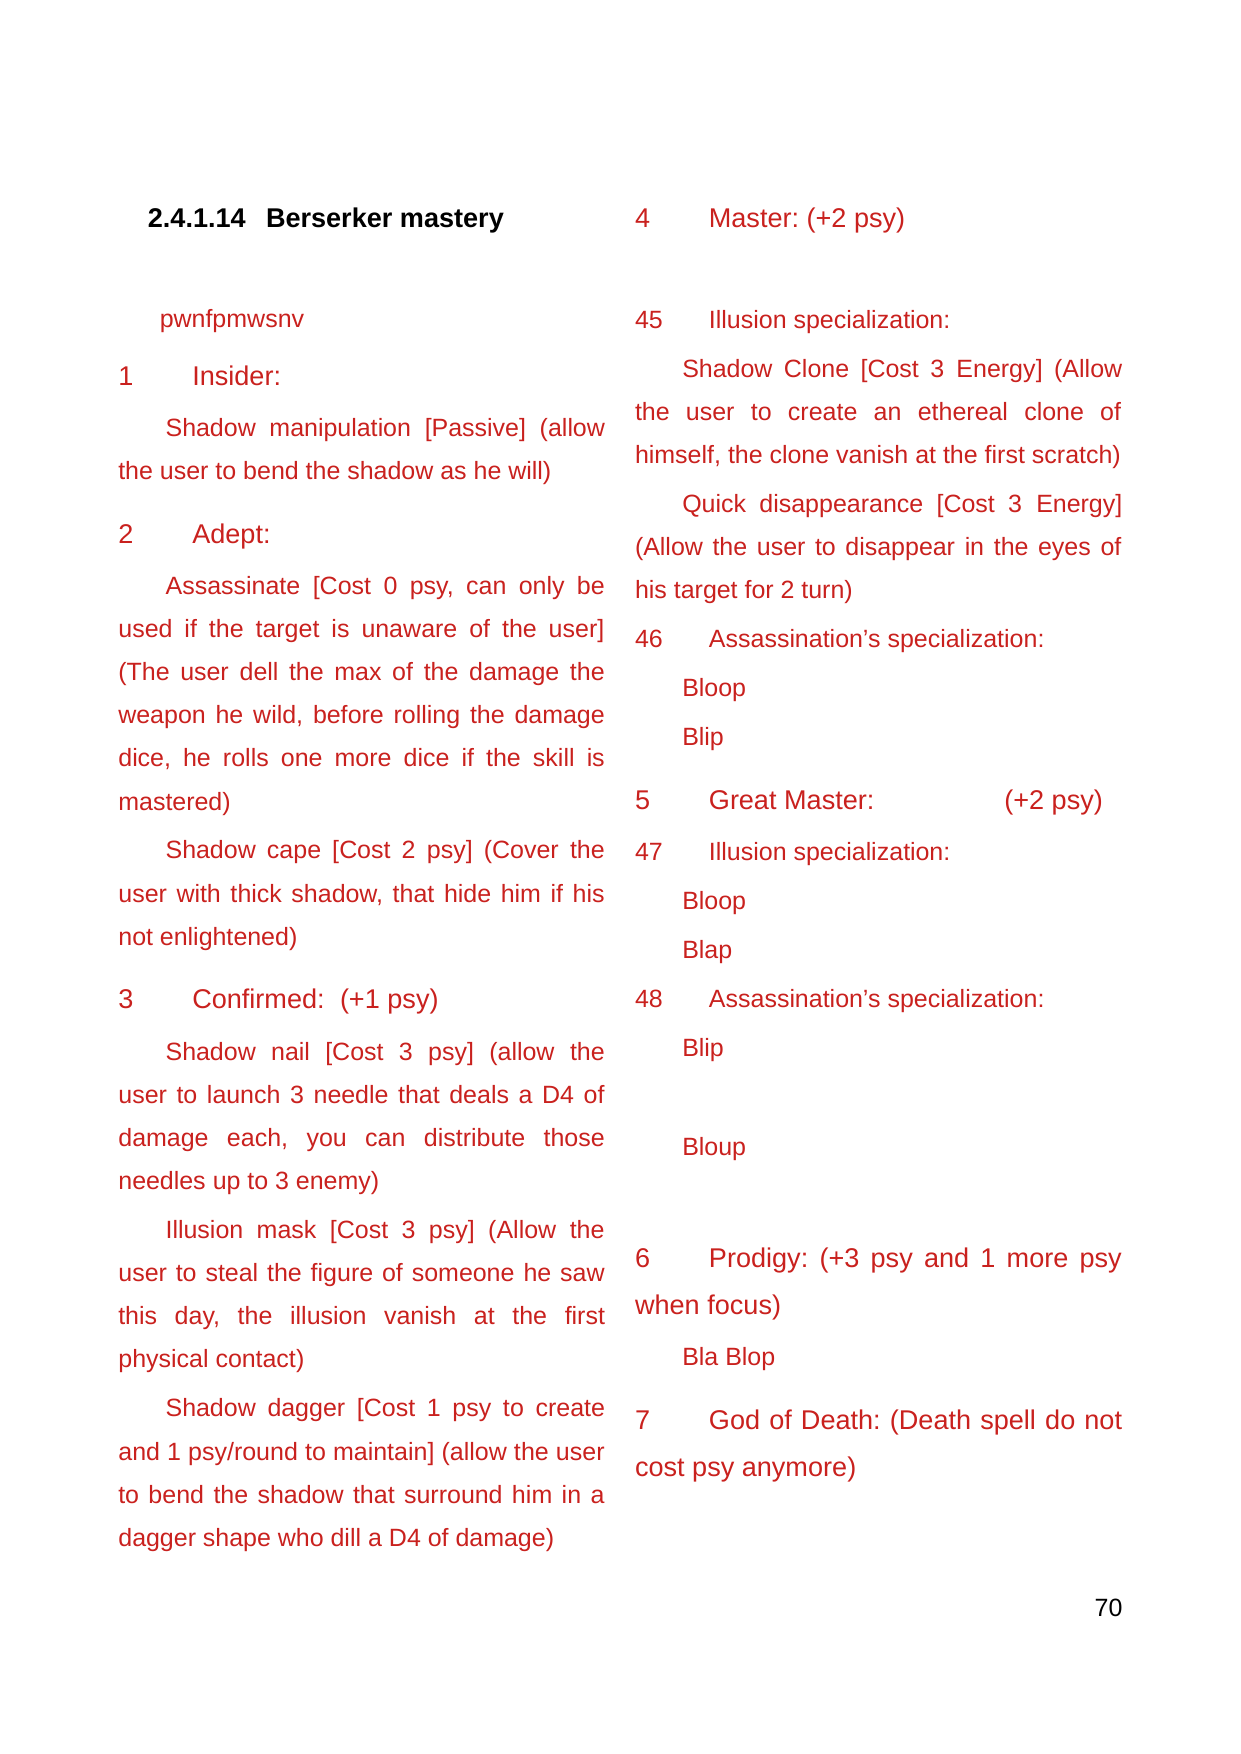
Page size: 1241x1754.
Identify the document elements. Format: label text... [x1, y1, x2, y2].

list Illusion specialization: [635, 837, 1122, 866]
text Blap [635, 935, 1122, 964]
list Assassination’s specialization: [635, 624, 1122, 653]
subtitle Berserker mastery [118, 202, 605, 234]
subtitle Master: (+2 psy) [635, 202, 1122, 234]
text Shadow manipulation [Passive] (allow the user to bend the shadow as he will) [118, 413, 605, 485]
text Bloup [635, 1131, 1122, 1160]
text Illusion mask [Cost 3 psy] (Allow the user to steal the figure of someone he saw this day, the illusion vanish at the first physical contact) [118, 1215, 605, 1373]
text Quick disappearance [Cost 3 Energy] (Allow the user to disappear in the eyes of his target for 2 turn) [635, 489, 1122, 604]
subtitle Prodigy: (+3 psy and 1 more psy when focus) [635, 1242, 1122, 1320]
text Shadow nail [Cost 3 psy] (allow the user to launch 3 needle that deals a D4 of damage each, you can distribute those needles up to 3 enemy) [118, 1036, 605, 1194]
text Bla Blop [635, 1342, 1122, 1371]
text Shadow dagger [Cost 1 psy to create and 1 psy/round to maintain] (allow the user to bend the shadow that surround him in a dagger shape who dill a D4 of damage) [118, 1393, 605, 1551]
list Assassination’s specialization: [635, 984, 1122, 1013]
text Shadow cape [Cost 2 psy] (Cover the user with thick shadow, that hide him if his not enlightened) [118, 836, 605, 951]
text Blip [635, 1033, 1122, 1062]
text pwnfpmwsnv [118, 304, 605, 333]
subtitle God of Death: (Death spell do not cost psy anymore) [635, 1404, 1122, 1482]
list Illusion specialization: [635, 304, 1122, 333]
subtitle Adept: [118, 518, 605, 549]
subtitle Insider: [118, 360, 605, 391]
text Blip [635, 722, 1122, 751]
text Shadow Clone [Cost 3 Energy] (Allow the user to create an ethereal clone of himself, the clone vanish at the first scratch) [635, 354, 1122, 469]
subtitle Great Master: (+2 psy) [635, 784, 1122, 815]
text Bloop [635, 673, 1122, 702]
text Assassinate [Cost 0 psy, can only be used if the target is unaware of the user] (The user dell the max of the damage the weapon he wild, before rolling the damage dice, he rolls one more dice if the skill is mastered) [118, 571, 605, 815]
subtitle Confirmed: (+1 psy) [118, 983, 605, 1014]
text Bloop [635, 886, 1122, 915]
